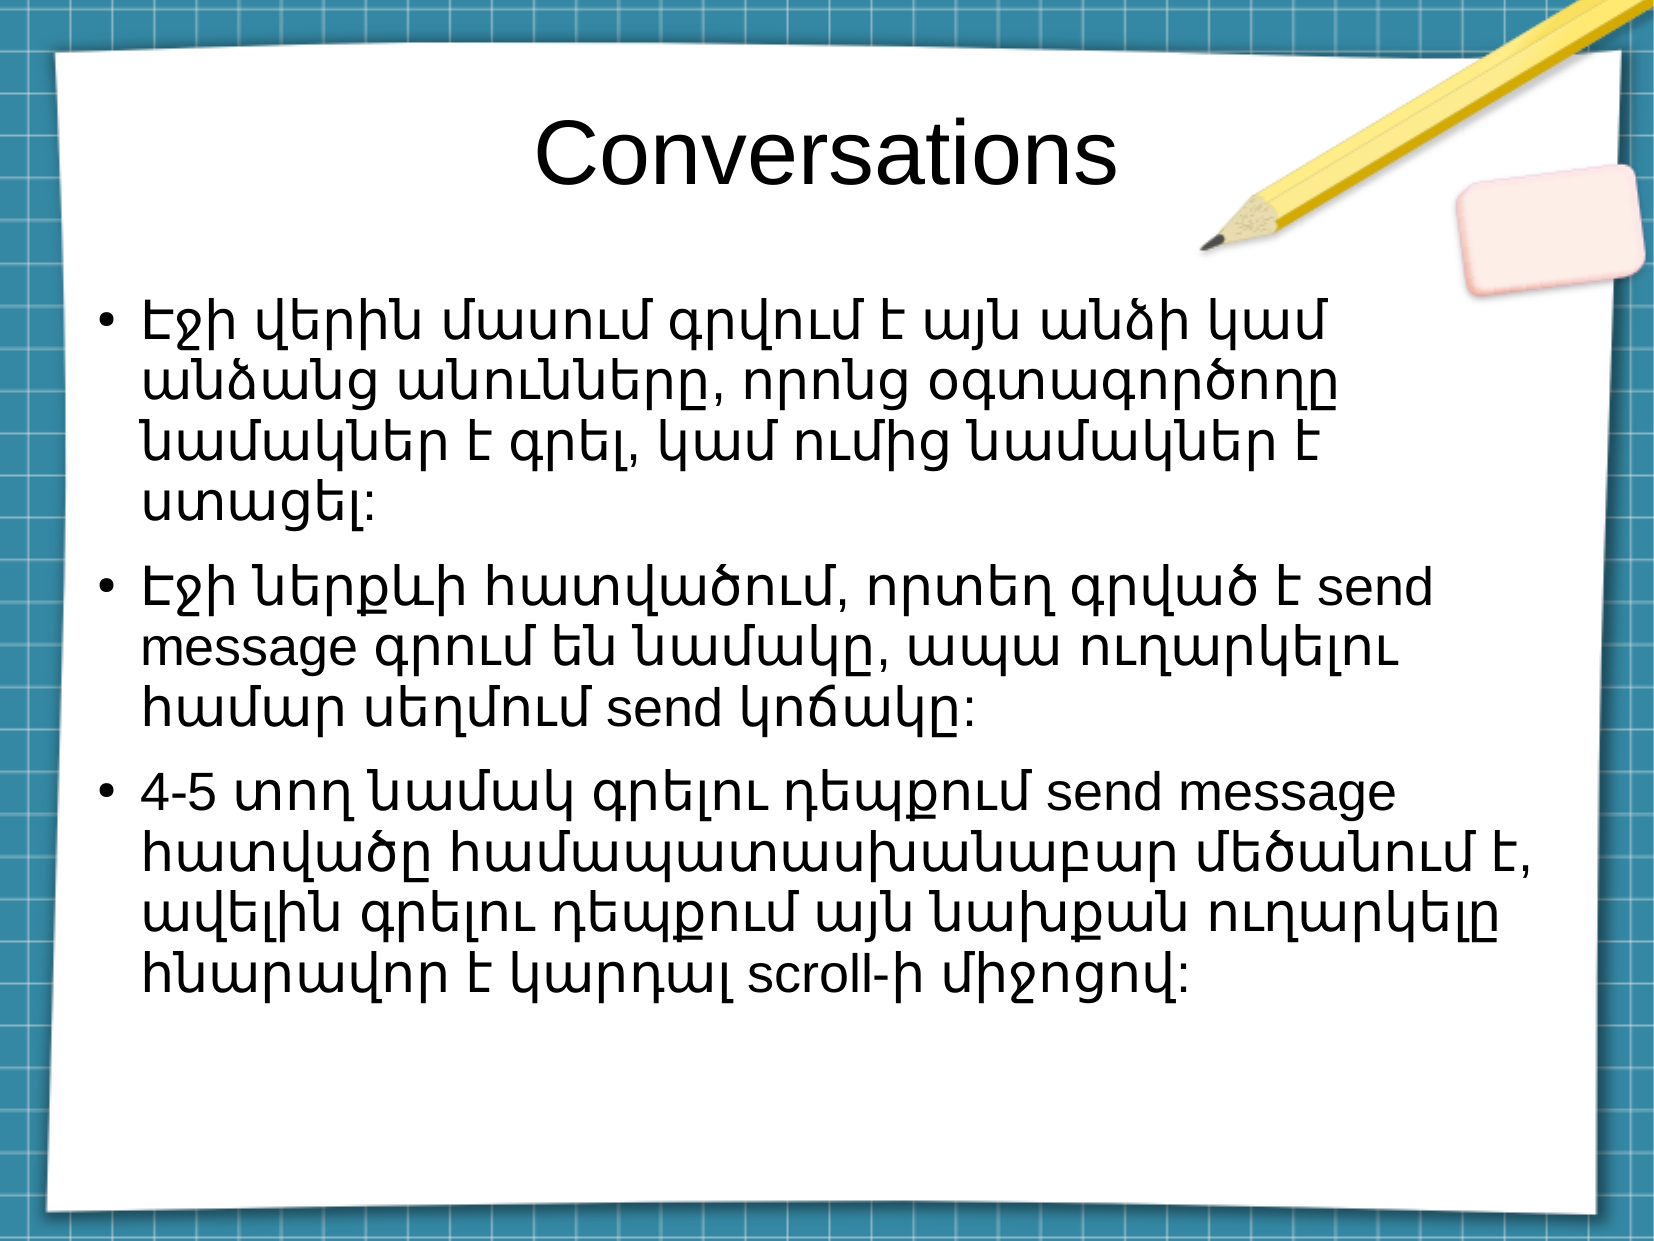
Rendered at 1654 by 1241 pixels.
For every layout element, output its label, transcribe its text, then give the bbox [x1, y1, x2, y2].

title Conversations [82, 49, 1571, 257]
list Էջի վերին մասում գրվում է այն անձի կամ անձանց անունները, որոնց օգտագործողը նամակներ է գրել, կամ ումից նամակներ է ստացել: Էջի ներքևի հատվածում, որտեղ գրված է send message գրում են նամակը, ապա ուղարկելու համար սեղմում send կոճակը: 4-5 տող նամակ գրելու դեպքում send message հատվածը համապատասխանաբար մեծանում է, ավելին գրելու դեպքում այն նախքան ուղարկելը հնարավոր է կարդալ scroll-ի միջոցով: [82, 290, 1571, 1010]
picture [0, 0, 1654, 1241]
